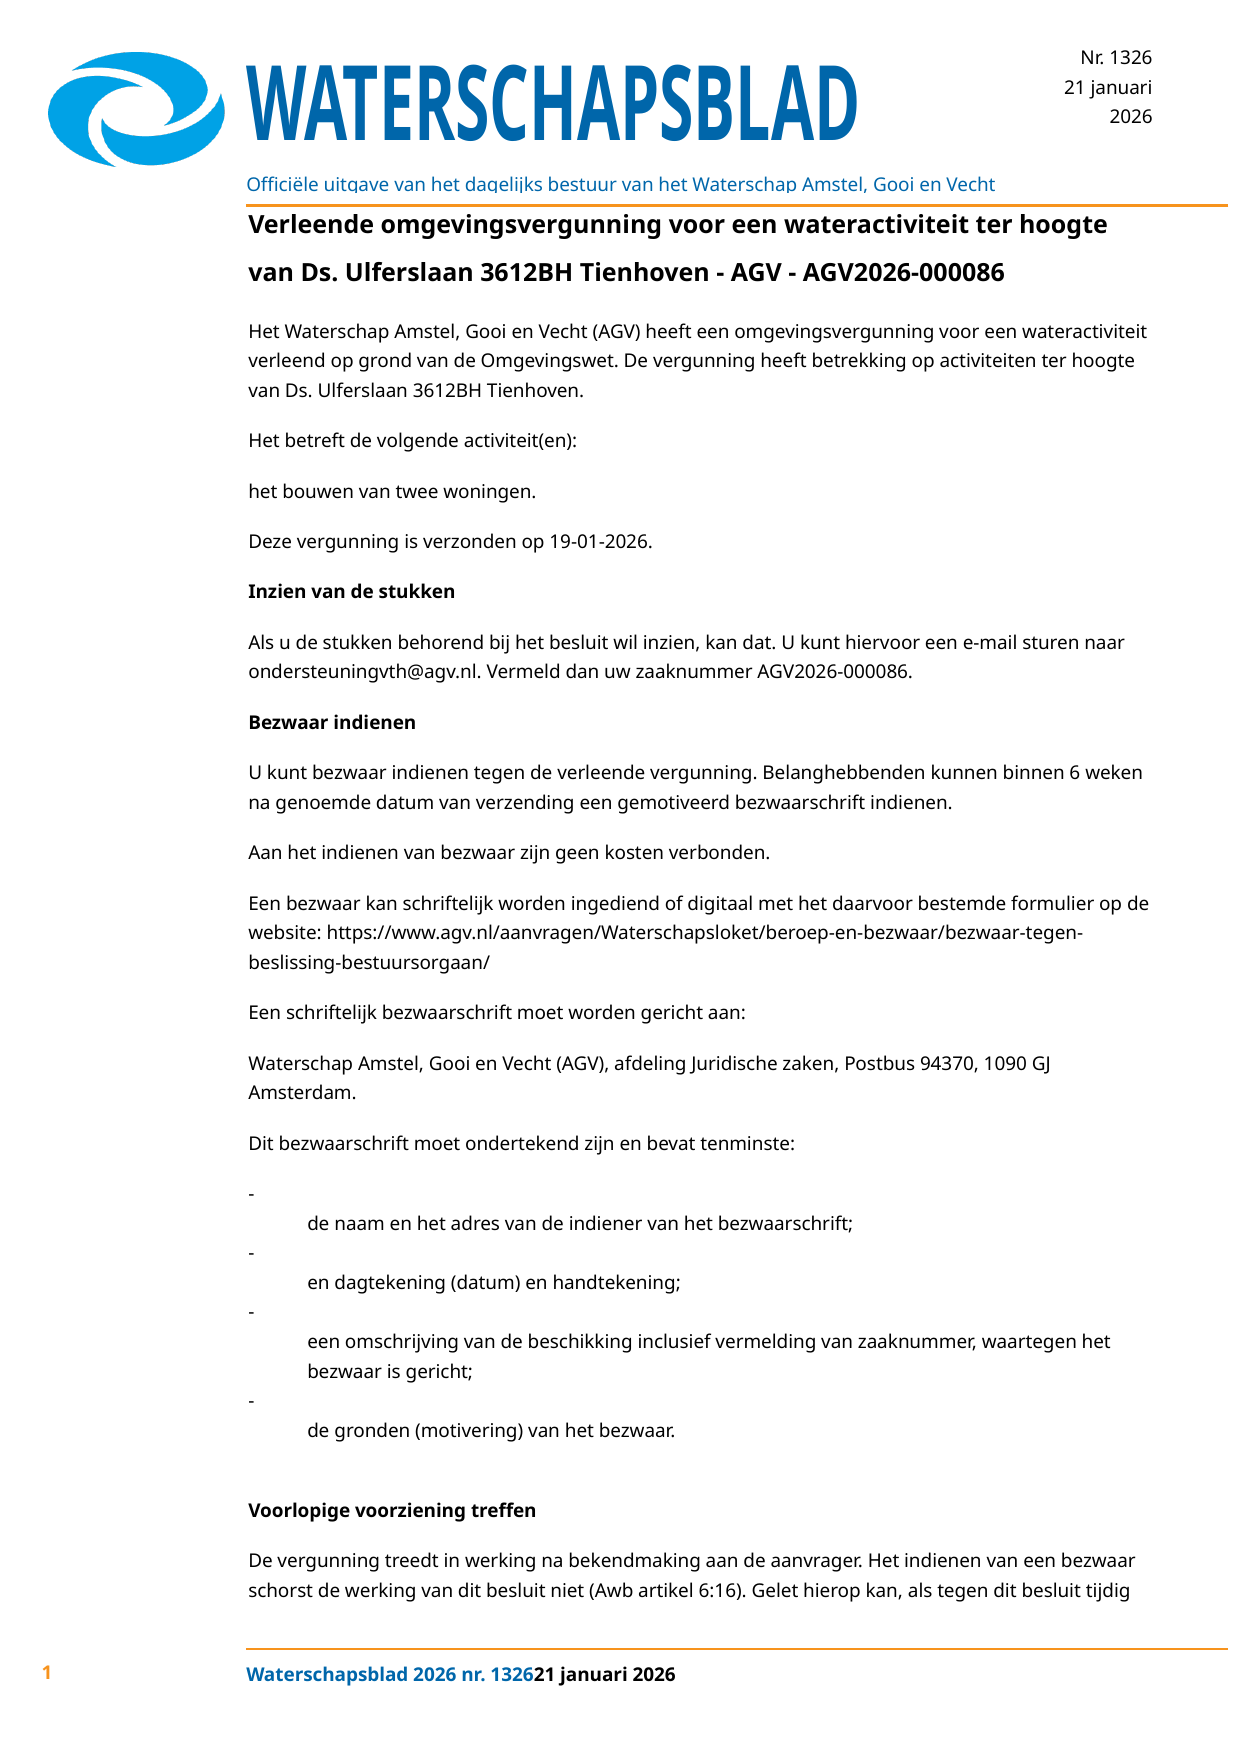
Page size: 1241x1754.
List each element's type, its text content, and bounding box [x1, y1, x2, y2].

text Verleende omgevingsvergunning voor een wateractiviteit ter hoogte van Ds. Ulferslaan 3612BH Tienhoven - AGV - AGV2026-000086 [248, 207, 1152, 288]
text Waterschap Amstel, Gooi en Vecht (AGV), afdeling Juridische zaken, Postbus 94370, 1090 GJ Amsterdam. [248, 1050, 1152, 1105]
text Bezwaar indienen [248, 709, 1152, 735]
text U kunt bezwaar indienen tegen de verleende vergunning. Belanghebbenden kunnen binnen 6 weken na genoemde datum van verzending een gemotiveerd bezwaarschrift indienen. [248, 759, 1152, 815]
text het bouwen van twee woningen. [248, 478, 1152, 504]
picture [41, 47, 231, 172]
text Voorlopige voorziening treffen [248, 1497, 1152, 1523]
list en dagtekening (datum) en handtekening; [248, 1269, 1152, 1295]
list de naam en het adres van de indiener van het bezwaarschrift; [248, 1210, 1152, 1236]
text Als u de stukken behorend bij het besluit wil inzien, kan dat. U kunt hiervoor een e-mail sturen naar ondersteuningvth@agv.nl. Vermeld dan uw zaaknummer AGV2026-000086. [248, 629, 1152, 684]
text Het Waterschap Amstel, Gooi en Vecht (AGV) heeft een omgevingsvergunning voor een wateractiviteit verleend op grond van de Omgevingswet. De vergunning heeft betrekking op activiteiten ter hoogte van Ds. Ulferslaan 3612BH Tienhoven. [248, 318, 1152, 403]
text Dit bezwaarschrift moet ondertekend zijn en bevat tenminste: [248, 1130, 1152, 1156]
text Inzien van de stukken [248, 579, 1152, 604]
text Een bezwaar kan schriftelijk worden ingediend of digitaal met het daarvoor bestemde formulier op de website: https://www.agv.nl/aanvragen/Waterschapsloket/beroep-en-bezwaar/bezwaar-tegen-beslissing-bestuursorgaan/ [248, 890, 1152, 975]
text De vergunning treedt in werking na bekendmaking aan de aanvrager. Het indienen van een bezwaar schorst de werking van dit besluit niet (Awb artikel 6:16). Gelet hierop kan, als tegen dit besluit tijdig [248, 1547, 1152, 1603]
text Aan het indienen van bezwaar zijn geen kosten verbonden. [248, 839, 1152, 865]
list de gronden (motivering) van het bezwaar. [248, 1417, 1152, 1443]
text Het betreft de volgende activiteit(en): [248, 427, 1152, 453]
text Een schriftelijk bezwaarschrift moet worden gericht aan: [248, 999, 1152, 1025]
list een omschrijving van de beschikking inclusief vermelding van zaaknummer, waartegen het bezwaar is gericht; [248, 1328, 1152, 1384]
text Deze vergunning is verzonden op 19-01-2026. [248, 528, 1152, 554]
